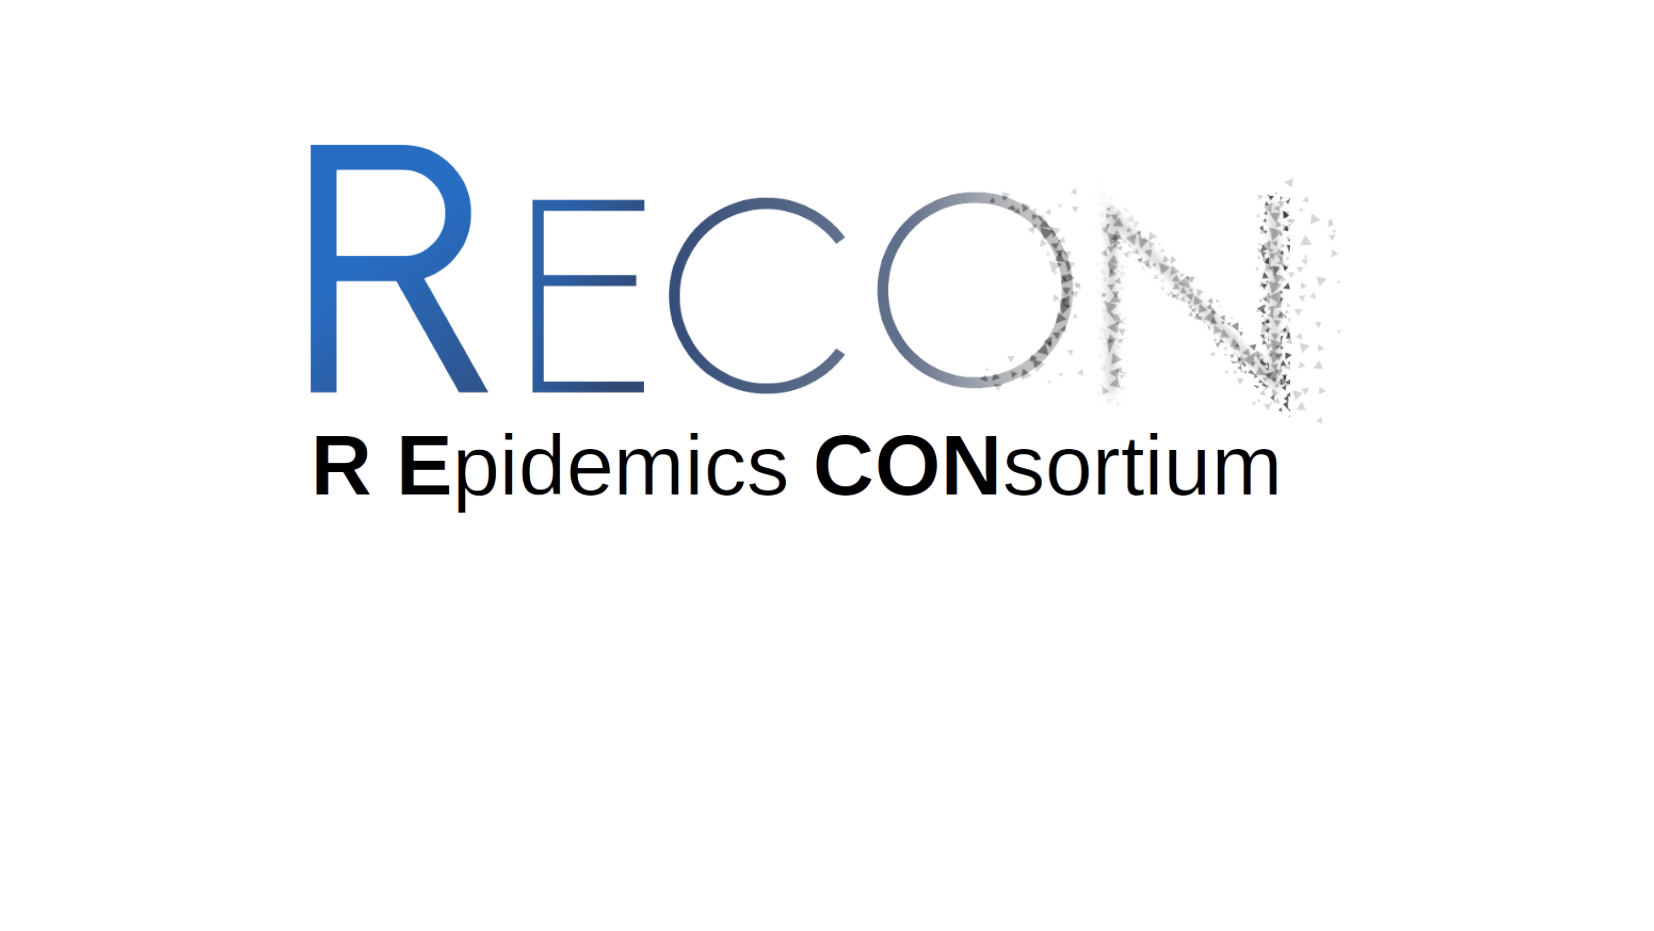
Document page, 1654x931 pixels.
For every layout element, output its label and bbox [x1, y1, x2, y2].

picture [254, 118, 1382, 753]
